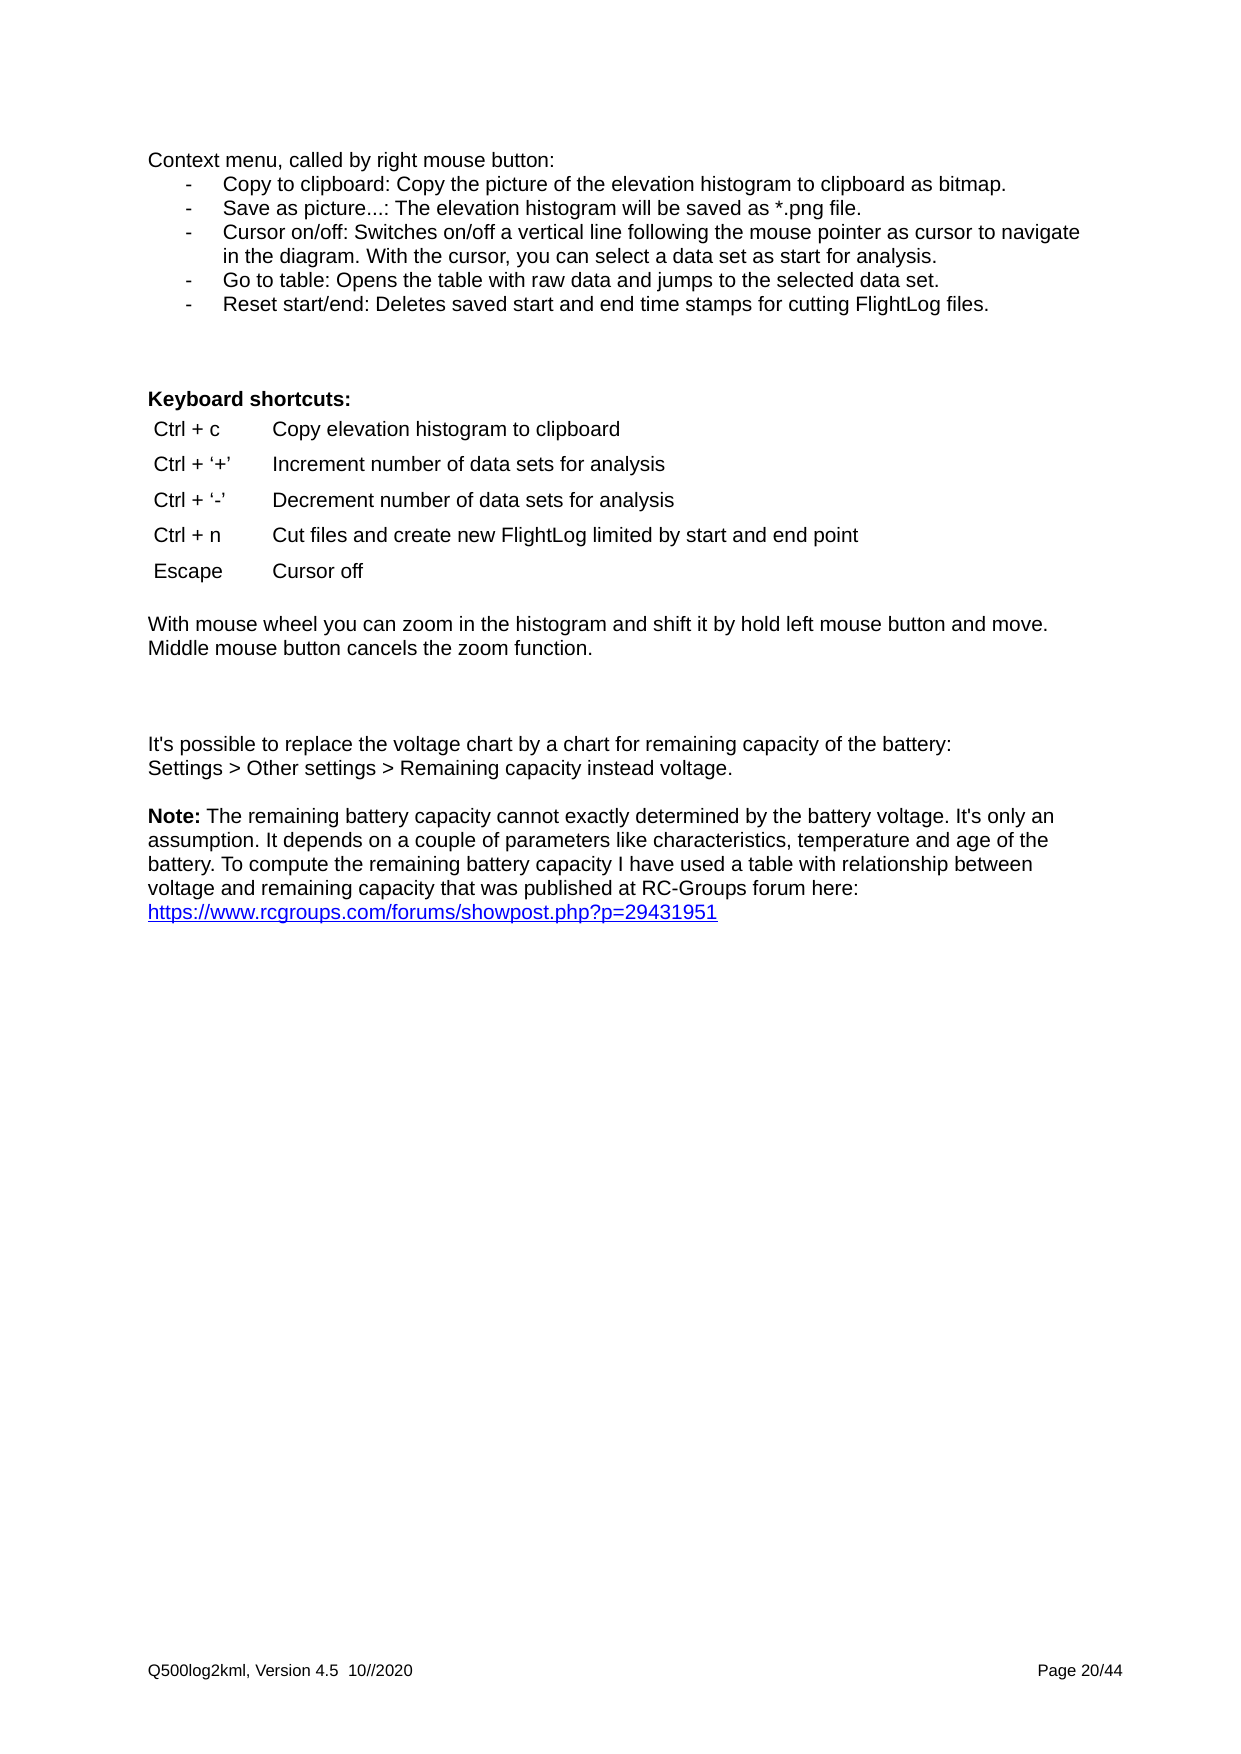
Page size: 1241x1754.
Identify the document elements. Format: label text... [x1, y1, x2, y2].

text With mouse wheel you can zoom in the histogram and shift it by hold left mouse button and move. Middle mouse button cancels the zoom function. [148, 612, 1093, 660]
list Reset start/end: Deletes saved start and end time stamps for cutting FlightLog files. [185, 291, 1093, 315]
table_cell Escape [148, 553, 266, 588]
list Cursor on/off: Switches on/off a vertical line following the mouse pointer as cursor to navigate in the diagram. With the cursor, you can select a data set as start for analysis. [185, 219, 1093, 267]
text It's possible to replace the voltage chart by a chart for remaining capacity of the battery: [148, 732, 1093, 756]
table_cell Decrement number of data sets for analysis [266, 482, 1093, 517]
table_cell Ctrl + ‘-’ [148, 482, 266, 517]
table_header Copy elevation histogram to clipboard [266, 411, 1093, 447]
text Context menu, called by right mouse button: [148, 148, 1093, 172]
table_cell Cursor off [266, 553, 1093, 588]
table_cell Cut files and create new FlightLog limited by start and end point [266, 518, 1093, 553]
table_cell Ctrl + n [148, 518, 266, 553]
table_cell Increment number of data sets for analysis [266, 447, 1093, 482]
text Settings > Other settings > Remaining capacity instead voltage. [148, 756, 1093, 780]
table_cell Ctrl + ‘+’ [148, 447, 266, 482]
text Keyboard shortcuts: [148, 387, 1093, 411]
text Note: The remaining battery capacity cannot exactly determined by the battery voltage. It's only an assumption. It depends on a couple of parameters like characteristics, temperature and age of the battery. To compute the remaining battery capacity I have used a table with relationship between voltage and remaining capacity that was published at RC-Groups forum here: https://www.rcgroups.com/forums/showpost.php?p=29431951 [148, 804, 1093, 924]
list Copy to clipboard: Copy the picture of the elevation histogram to clipboard as bitmap. [185, 172, 1093, 196]
table_header Ctrl + c [148, 411, 266, 447]
list Save as picture...: The elevation histogram will be saved as *.png file. [185, 196, 1093, 219]
list Go to table: Opens the table with raw data and jumps to the selected data set. [185, 267, 1093, 291]
